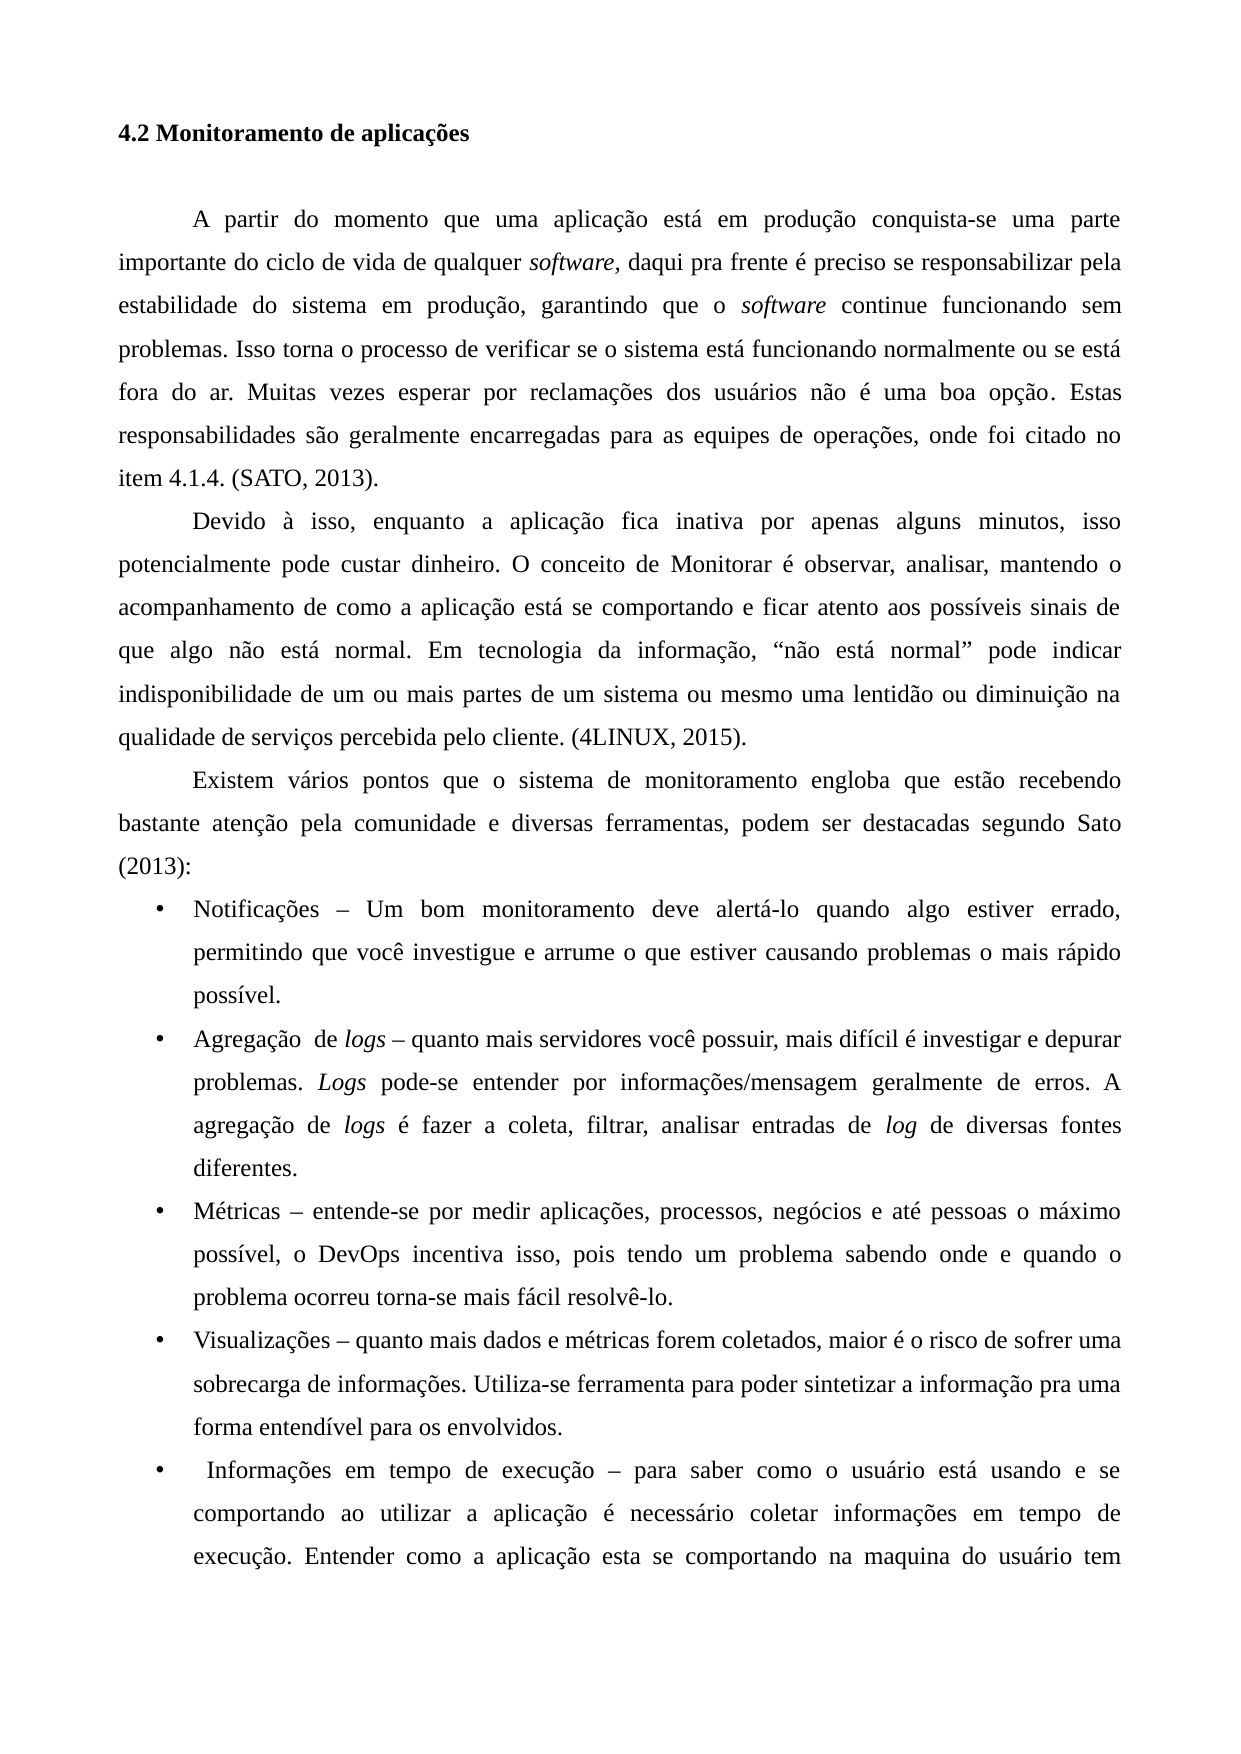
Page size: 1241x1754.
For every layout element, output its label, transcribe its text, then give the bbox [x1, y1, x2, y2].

text Existem vários pontos que o sistema de monitoramento engloba que estão recebendo bastante atenção pela comunidade e diversas ferramentas, podem ser destacadas segundo Sato (2013): [118, 765, 1122, 880]
text 4.2 Monitoramento de aplicações [118, 118, 1122, 147]
text A partir do momento que uma aplicação está em produção conquista-se uma parte importante do ciclo de vida de qualquer software, daqui pra frente é preciso se responsabilizar pela estabilidade do sistema em produção, garantindo que o software continue funcionando sem problemas. Isso torna o processo de verificar se o sistema está funcionando normalmente ou se está fora do ar. Muitas vezes esperar por reclamações dos usuários não é uma boa opção. Estas responsabilidades são geralmente encarregadas para as equipes de operações, onde foi citado no item 4.1.4. (SATO, 2013). [118, 204, 1122, 492]
text Devido à isso, enquanto a aplicação fica inativa por apenas alguns minutos, isso potencialmente pode custar dinheiro. O conceito de Monitorar é observar, analisar, mantendo o acompanhamento de como a aplicação está se comportando e ficar atento aos possíveis sinais de que algo não está normal. Em tecnologia da informação, “não está normal” pode indicar indisponibilidade de um ou mais partes de um sistema ou mesmo uma lentidão ou diminuição na qualidade de serviços percebida pelo cliente. (4LINUX, 2015). [118, 506, 1122, 751]
list Notificações – Um bom monitoramento deve alertá-lo quando algo estiver errado, permitindo que você investigue e arrume o que estiver causando problemas o mais rápido possível. [156, 894, 1122, 1009]
list Informações em tempo de execução – para saber como o usuário está usando e se comportando ao utilizar a aplicação é necessário coletar informações em tempo de execução. Entender como a aplicação esta se comportando na maquina do usuário tem [156, 1455, 1122, 1570]
list Agregação de logs – quanto mais servidores você possuir, mais difícil é investigar e depurar problemas. Logs pode-se entender por informações/mensagem geralmente de erros. A agregação de logs é fazer a coleta, filtrar, analisar entradas de log de diversas fontes diferentes. [156, 1024, 1122, 1182]
list Métricas – entende-se por medir aplicações, processos, negócios e até pessoas o máximo possível, o DevOps incentiva isso, pois tendo um problema sabendo onde e quando o problema ocorreu torna-se mais fácil resolvê-lo. [156, 1196, 1122, 1311]
list Visualizações – quanto mais dados e métricas forem coletados, maior é o risco de sofrer uma sobrecarga de informações. Utiliza-se ferramenta para poder sintetizar a informação pra uma forma entendível para os envolvidos. [156, 1326, 1122, 1441]
